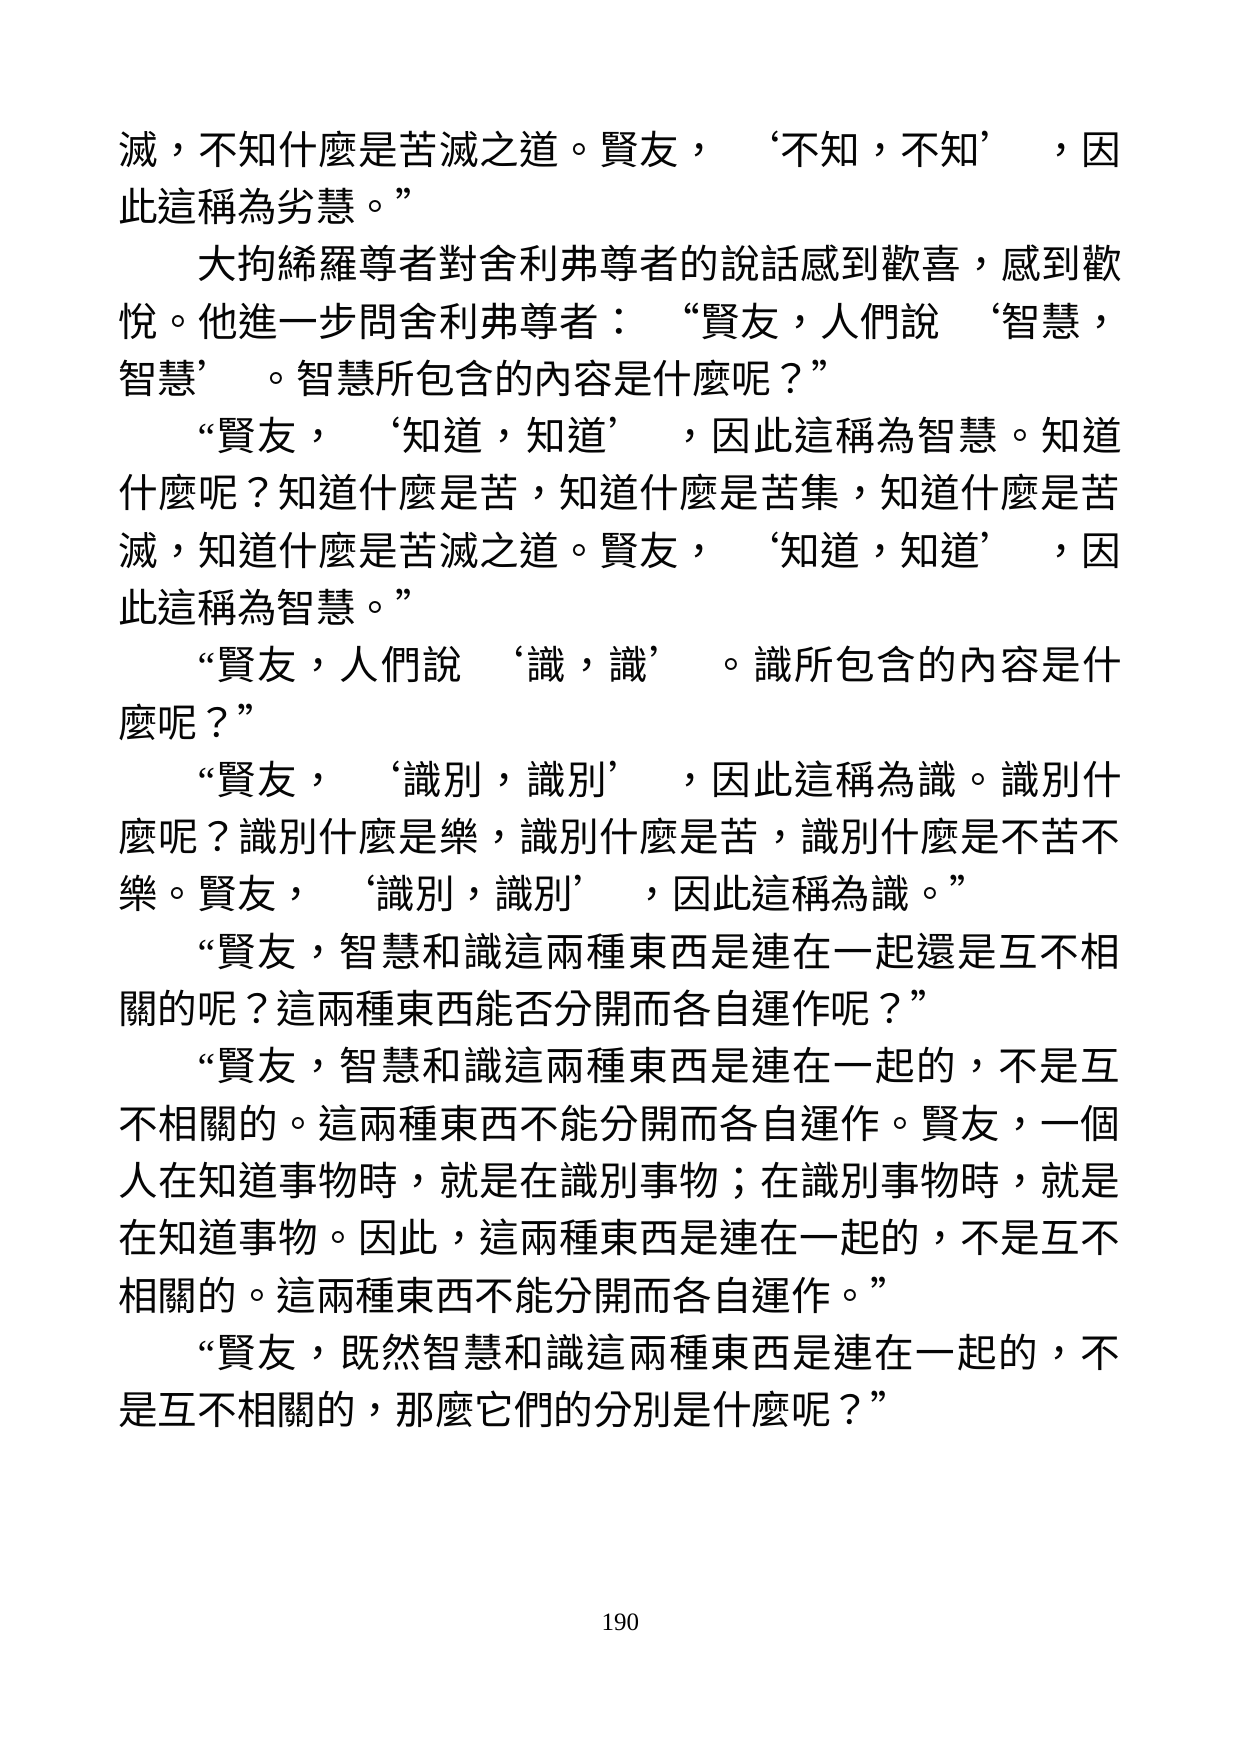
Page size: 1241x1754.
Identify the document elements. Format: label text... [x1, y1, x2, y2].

text “賢友， ‘識別，識別’ ，因此這稱為識。識別什麼呢？識別什麼是樂，識別什麼是苦，識別什麼是不苦不樂。賢友， ‘識別，識別’ ，因此這稱為識。” [118, 748, 1122, 920]
text “賢友，人們說 ‘識，識’ 。識所包含的內容是什麼呢？” [118, 634, 1122, 748]
text “賢友，智慧和識這兩種東西是連在一起的，不是互不相關的。這兩種東西不能分開而各自運作。賢友，一個人在知道事物時，就是在識別事物；在識別事物時，就是在知道事物。因此，這兩種東西是連在一起的，不是互不相關的。這兩種東西不能分開而各自運作。” [118, 1035, 1122, 1321]
text “賢友，既然智慧和識這兩種東西是連在一起的，不是互不相關的，那麼它們的分別是什麼呢？” [118, 1321, 1122, 1436]
text “賢友，智慧和識這兩種東西是連在一起還是互不相關的呢？這兩種東西能否分開而各自運作呢？” [118, 920, 1122, 1035]
text 大拘絺羅尊者對舍利弗尊者的說話感到歡喜，感到歡悅。他進一步問舍利弗尊者： “賢友，人們說 ‘智慧，智慧’ 。智慧所包含的內容是什麼呢？” [118, 233, 1122, 404]
text “賢友， ‘知道，知道’ ，因此這稱為智慧。知道什麼呢？知道什麼是苦，知道什麼是苦集，知道什麼是苦滅，知道什麼是苦滅之道。賢友， ‘知道，知道’ ，因此這稱為智慧。” [118, 404, 1122, 634]
text 滅，不知什麼是苦滅之道。賢友， ‘不知，不知’ ，因此這稱為劣慧。” [118, 118, 1122, 233]
